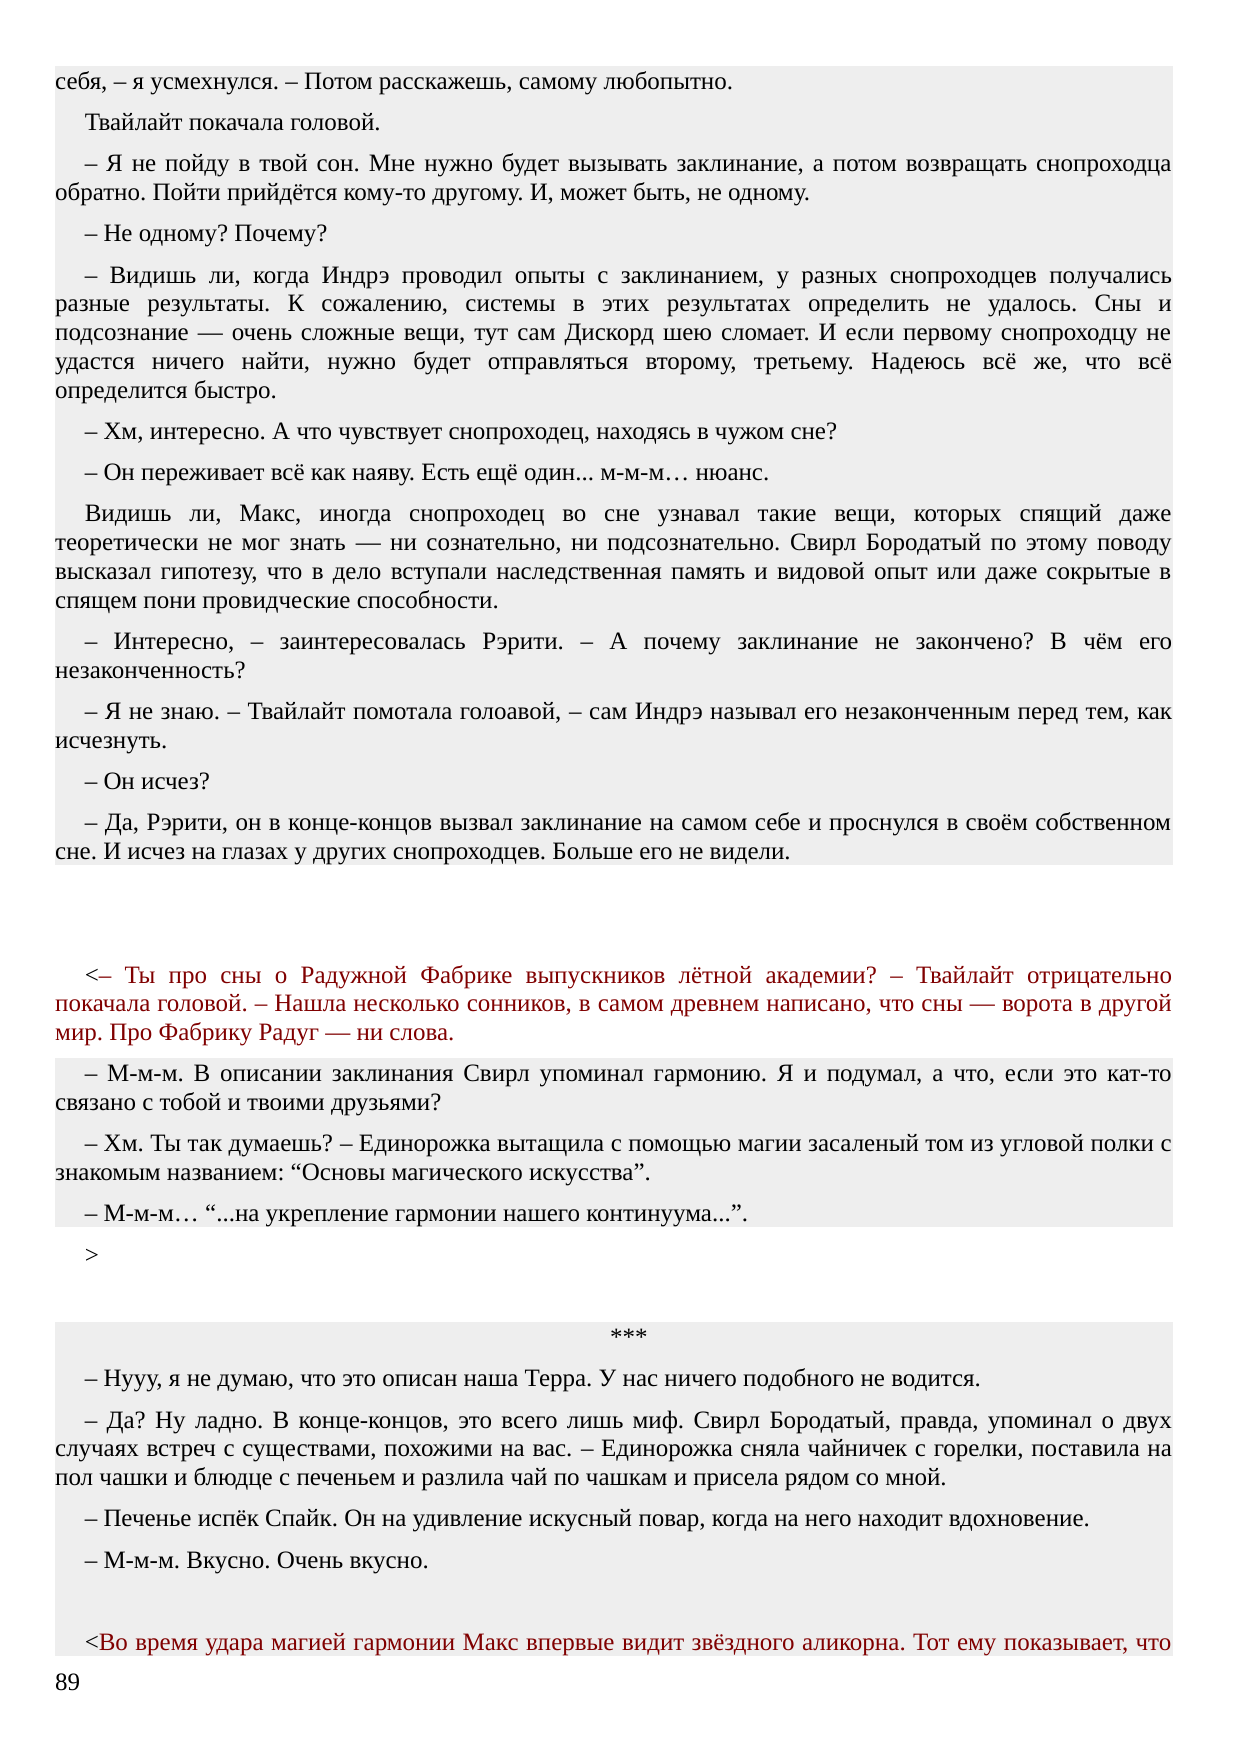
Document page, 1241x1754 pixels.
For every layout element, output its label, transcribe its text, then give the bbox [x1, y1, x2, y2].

text <Во время удара магией гармонии Макс впервые видит звёздного аликорна. Тот ему показывает, что [55, 1627, 1173, 1656]
text Твайлайт покачала головой. [55, 107, 1173, 136]
text – М-м-м. В описании заклинания Свирл упоминал гармонию. Я и подумал, а что, если это кат-то связано с тобой и твоими друзьями? [55, 1058, 1173, 1116]
text – Интересно, – заинтересовалась Рэрити. – А почему заклинание не закончено? В чём его незаконченность? [55, 626, 1173, 683]
text – Нууу, я не думаю, что это описан наша Терра. У нас ничего подобного не водится. [55, 1363, 1173, 1392]
text – М-м-м… “...на укрепление гармонии нашего континуума...”. [55, 1198, 1173, 1227]
text – Не одному? Почему? [55, 218, 1173, 247]
text – Я не знаю. – Твайлайт помотала голоавой, – сам Индрэ называл его незаконченным перед тем, как исчезнуть. [55, 696, 1173, 753]
text – М-м-м. Вкусно. Очень вкусно. [55, 1545, 1173, 1573]
text – Я не пойду в твой сон. Мне нужно будет вызывать заклинание, а потом возвращать снопроходца обратно. Пойти прийдётся кому-то другому. И, может быть, не одному. [55, 148, 1173, 206]
text <– Ты про сны о Радужной Фабрике выпускников лётной академии? – Твайлайт отрицательно покачала головой. – Нашла несколько сонников, в самом древнем написано, что сны — ворота в другой мир. Про Фабрику Радуг — ни слова. [55, 960, 1173, 1046]
text себя, – я усмехнулся. – Потом расскажешь, самому любопытно. [55, 66, 1173, 95]
text *** [55, 1322, 1173, 1351]
text – Он исчез? [55, 766, 1173, 795]
text – Да? Ну ладно. В конце-концов, это всего лишь миф. Свирл Бородатый, правда, упоминал о двух случаях встреч с существами, похожими на вас. – Единорожка сняла чайничек с горелки, поставила на пол чашки и блюдце с печеньем и разлила чай по чашкам и присела рядом со мной. [55, 1405, 1173, 1491]
text – Видишь ли, когда Индрэ проводил опыты с заклинанием, у разных снопроходцев получались разные результаты. К сожалению, системы в этих результатах определить не удалось. Сны и подсознание — очень сложные вещи, тут сам Дискорд шею сломает. И если первому снопроходцу не удастся ничего найти, нужно будет отправляться второму, третьему. Надеюсь всё же, что всё определится быстро. [55, 260, 1173, 403]
text – Он переживает всё как наяву. Есть ещё один... м-м-м… нюанс. [55, 457, 1173, 486]
text > [55, 1240, 1173, 1268]
text Видишь ли, Макс, иногда снопроходец во сне узнавал такие вещи, которых спящий даже теоретически не мог знать — ни сознательно, ни подсознательно. Свирл Бородатый по этому поводу высказал гипотезу, что в дело вступали наследственная память и видовой опыт или даже сокрытые в спящем пони провидческие способности. [55, 498, 1173, 613]
text – Печенье испёк Спайк. Он на удивление искусный повар, когда на него находит вдохновение. [55, 1503, 1173, 1532]
text – Хм. Ты так думаешь? – Единорожка вытащила с помощью магии засаленый том из угловой полки с знакомым названием: “Основы магического искусства”. [55, 1128, 1173, 1186]
text – Да, Рэрити, он в конце-концов вызвал заклинание на самом себе и проснулся в своём собственном сне. И исчез на глазах у других снопроходцев. Больше его не видели. [55, 807, 1173, 865]
text – Хм, интересно. А что чувствует снопроходец, находясь в чужом сне? [55, 416, 1173, 445]
